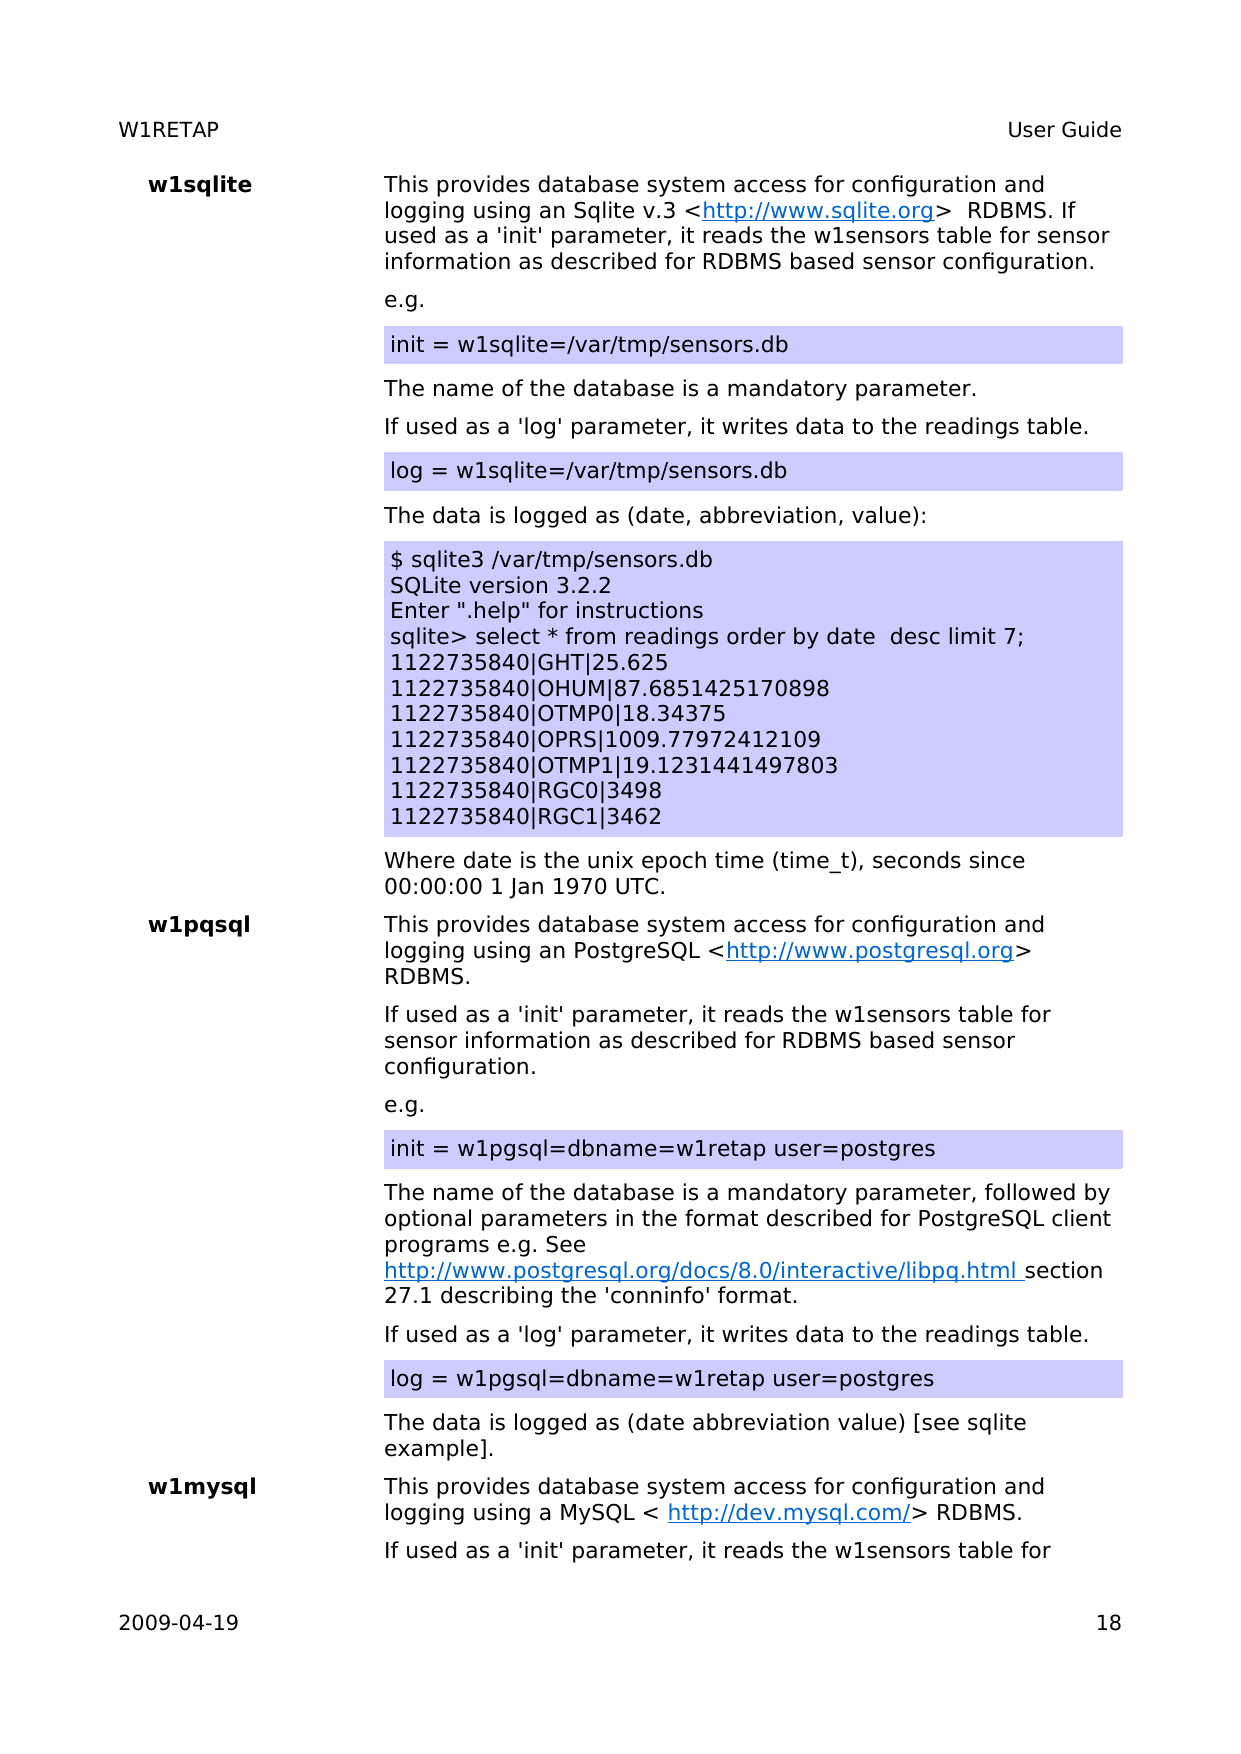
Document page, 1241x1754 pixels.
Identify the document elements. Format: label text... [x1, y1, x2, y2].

list w1sqlite This provides database system access for configuration and logging using an Sqlite v.3 <http://www.sqlite.org> RDBMS. If used as a 'init' parameter, it reads the w1sensors table for sensor information as described for RDBMS based sensor configuration. [148, 172, 1122, 275]
list If used as a 'init' parameter, it reads the w1sensors table for [148, 1538, 1122, 1564]
list The name of the database is a mandatory parameter, followed by optional parameters in the format described for PostgreSQL client programs e.g. See http://www.postgresql.org/docs/8.0/interactive/libpq.html section 27.1 describing the 'conninfo' format. [148, 1180, 1122, 1309]
list The name of the database is a mandatory parameter. [148, 376, 1122, 402]
text log = w1pgsql=dbname=w1retap user=postgres [385, 1361, 1122, 1397]
list If used as a 'init' parameter, it reads the w1sensors table for sensor information as described for RDBMS based sensor configuration. [148, 1002, 1122, 1079]
text log = w1sqlite=/var/tmp/sensors.db [385, 453, 1122, 490]
list e.g. [148, 287, 1122, 313]
list Where date is the unix epoch time (time_t), seconds since 00:00:00 1 Jan 1970 UTC. [148, 848, 1122, 900]
list w1mysql This provides database system access for configuration and logging using a MySQL < http://dev.mysql.com/> RDBMS. [148, 1474, 1122, 1525]
text $ sqlite3 /var/tmp/sensors.db SQLite version 3.2.2 Enter ".help" for instructions sqlite> select * from readings order by date desc limit 7; 1122735840|GHT|25.625 1122735840|OHUM|87.6851425170898 1122735840|OTMP0|18.34375 1122735840|OPRS|1009.77972412109 1122735840|OTMP1|19.1231441497803 1122735840|RGC0|3498 1122735840|RGC1|3462 [385, 542, 1122, 836]
list e.g. [148, 1092, 1122, 1117]
list If used as a 'log' parameter, it writes data to the readings table. [148, 414, 1122, 440]
list The data is logged as (date abbreviation value) [see sqlite example]. [148, 1410, 1122, 1461]
list If used as a 'log' parameter, it writes data to the readings table. [148, 1321, 1122, 1347]
list The data is logged as (date, abbreviation, value): [148, 503, 1122, 528]
text init = w1pgsql=dbname=w1retap user=postgres [385, 1131, 1122, 1168]
text init = w1sqlite=/var/tmp/sensors.db [385, 327, 1122, 363]
list w1pqsql This provides database system access for configuration and logging using an PostgreSQL <http://www.postgresql.org> RDBMS. [148, 912, 1122, 989]
